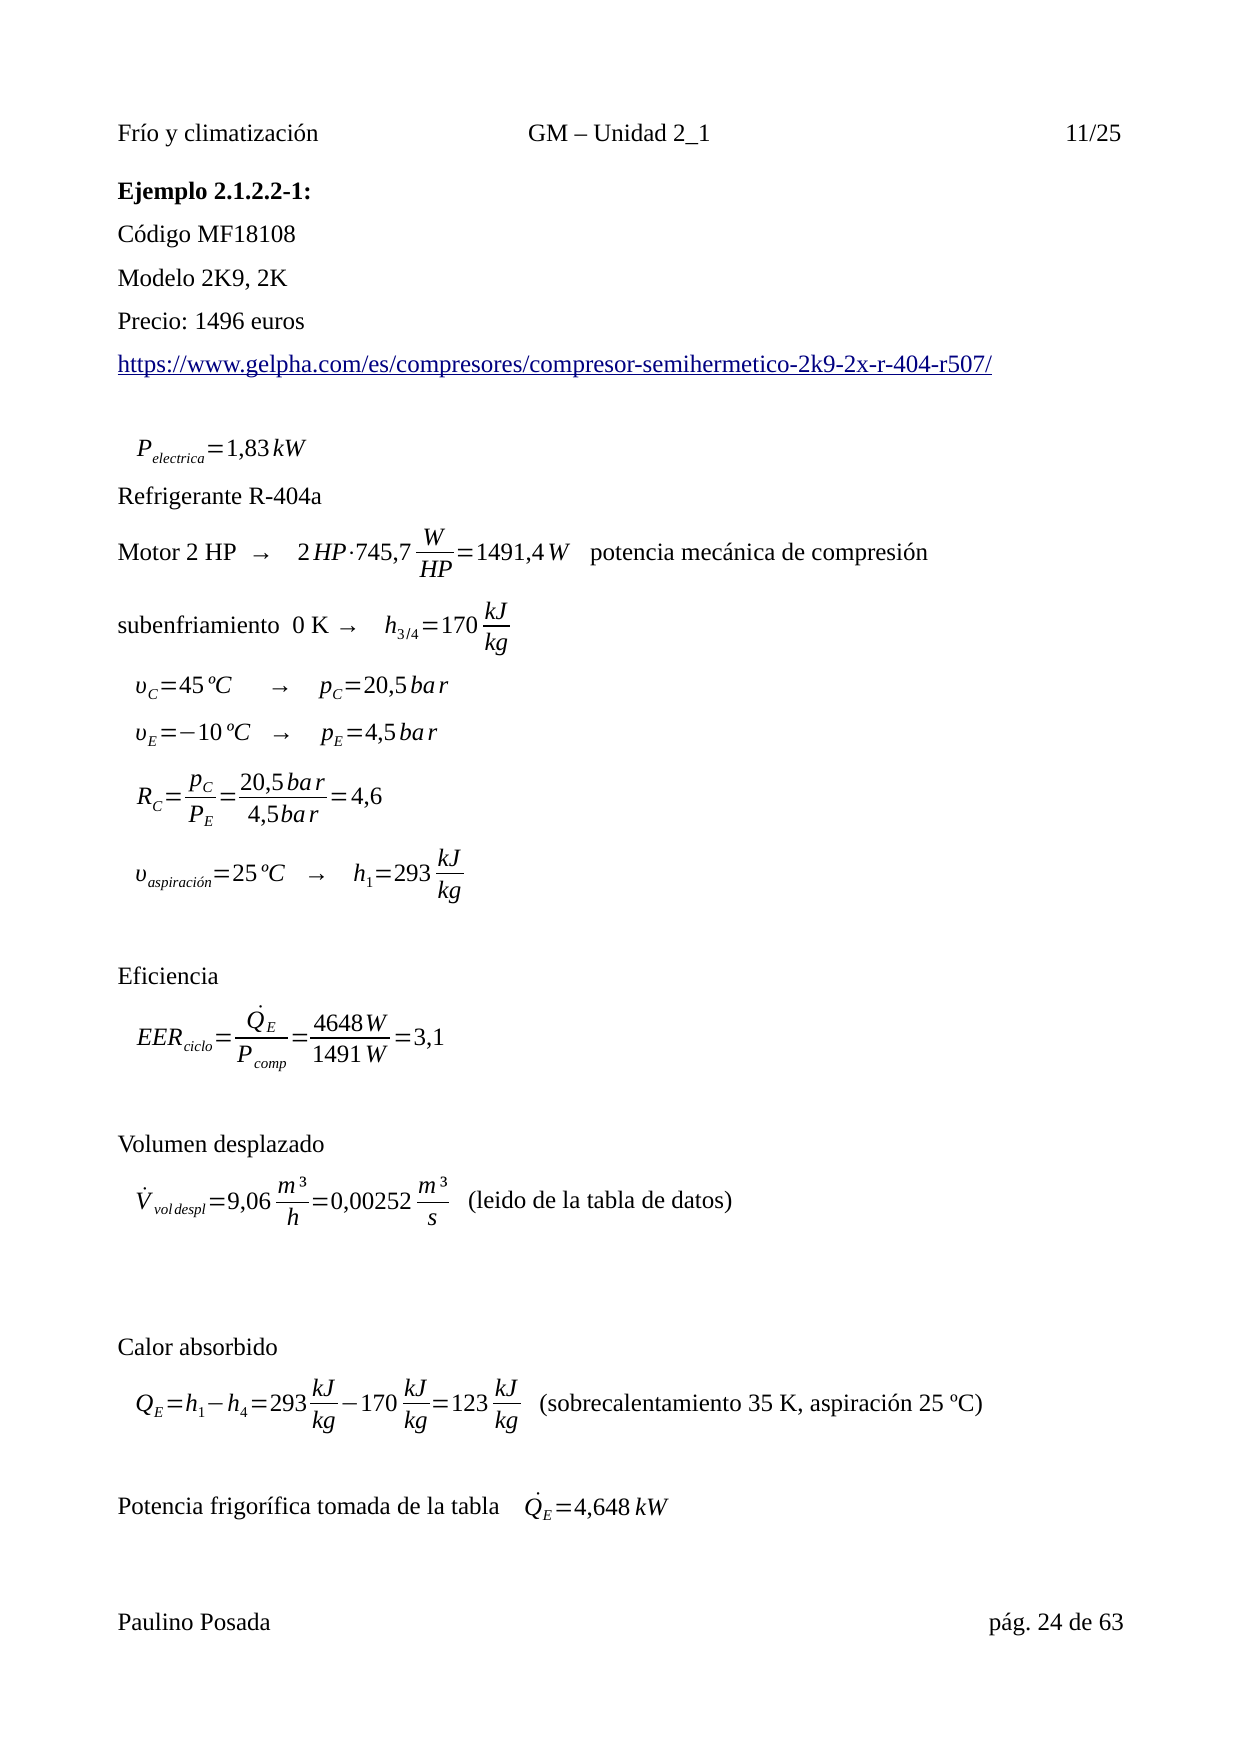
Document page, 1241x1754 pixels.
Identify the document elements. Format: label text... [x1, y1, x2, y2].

text → [117, 671, 1123, 703]
text subenfriamiento 0 K → [117, 597, 1123, 656]
text → [117, 845, 1123, 904]
text Eficiencia [117, 961, 1123, 990]
text (sobrecalentamiento 35 K, aspiración 25 ºC) [117, 1375, 1123, 1434]
text Potencia frigorífica tomada de la tabla [117, 1491, 1123, 1524]
text Calor absorbido [117, 1332, 1123, 1361]
text (leido de la tabla de datos) [117, 1172, 1123, 1231]
text Ejemplo 2.1.2.2-1: [117, 176, 1123, 205]
text https://www.gelpha.com/es/compresores/compresor-semihermetico-2k9-2x-r-404-r507/ [117, 349, 1123, 378]
text Modelo 2K9, 2K [117, 263, 1123, 291]
text Refrigerante R-404a [117, 481, 1123, 509]
text Precio: 1496 euros [117, 306, 1123, 334]
text Motor 2 HP → potencia mecánica de compresión [117, 524, 1123, 583]
text Código MF18108 [117, 219, 1123, 248]
text Volumen desplazado [117, 1129, 1123, 1158]
text → [117, 717, 1123, 750]
